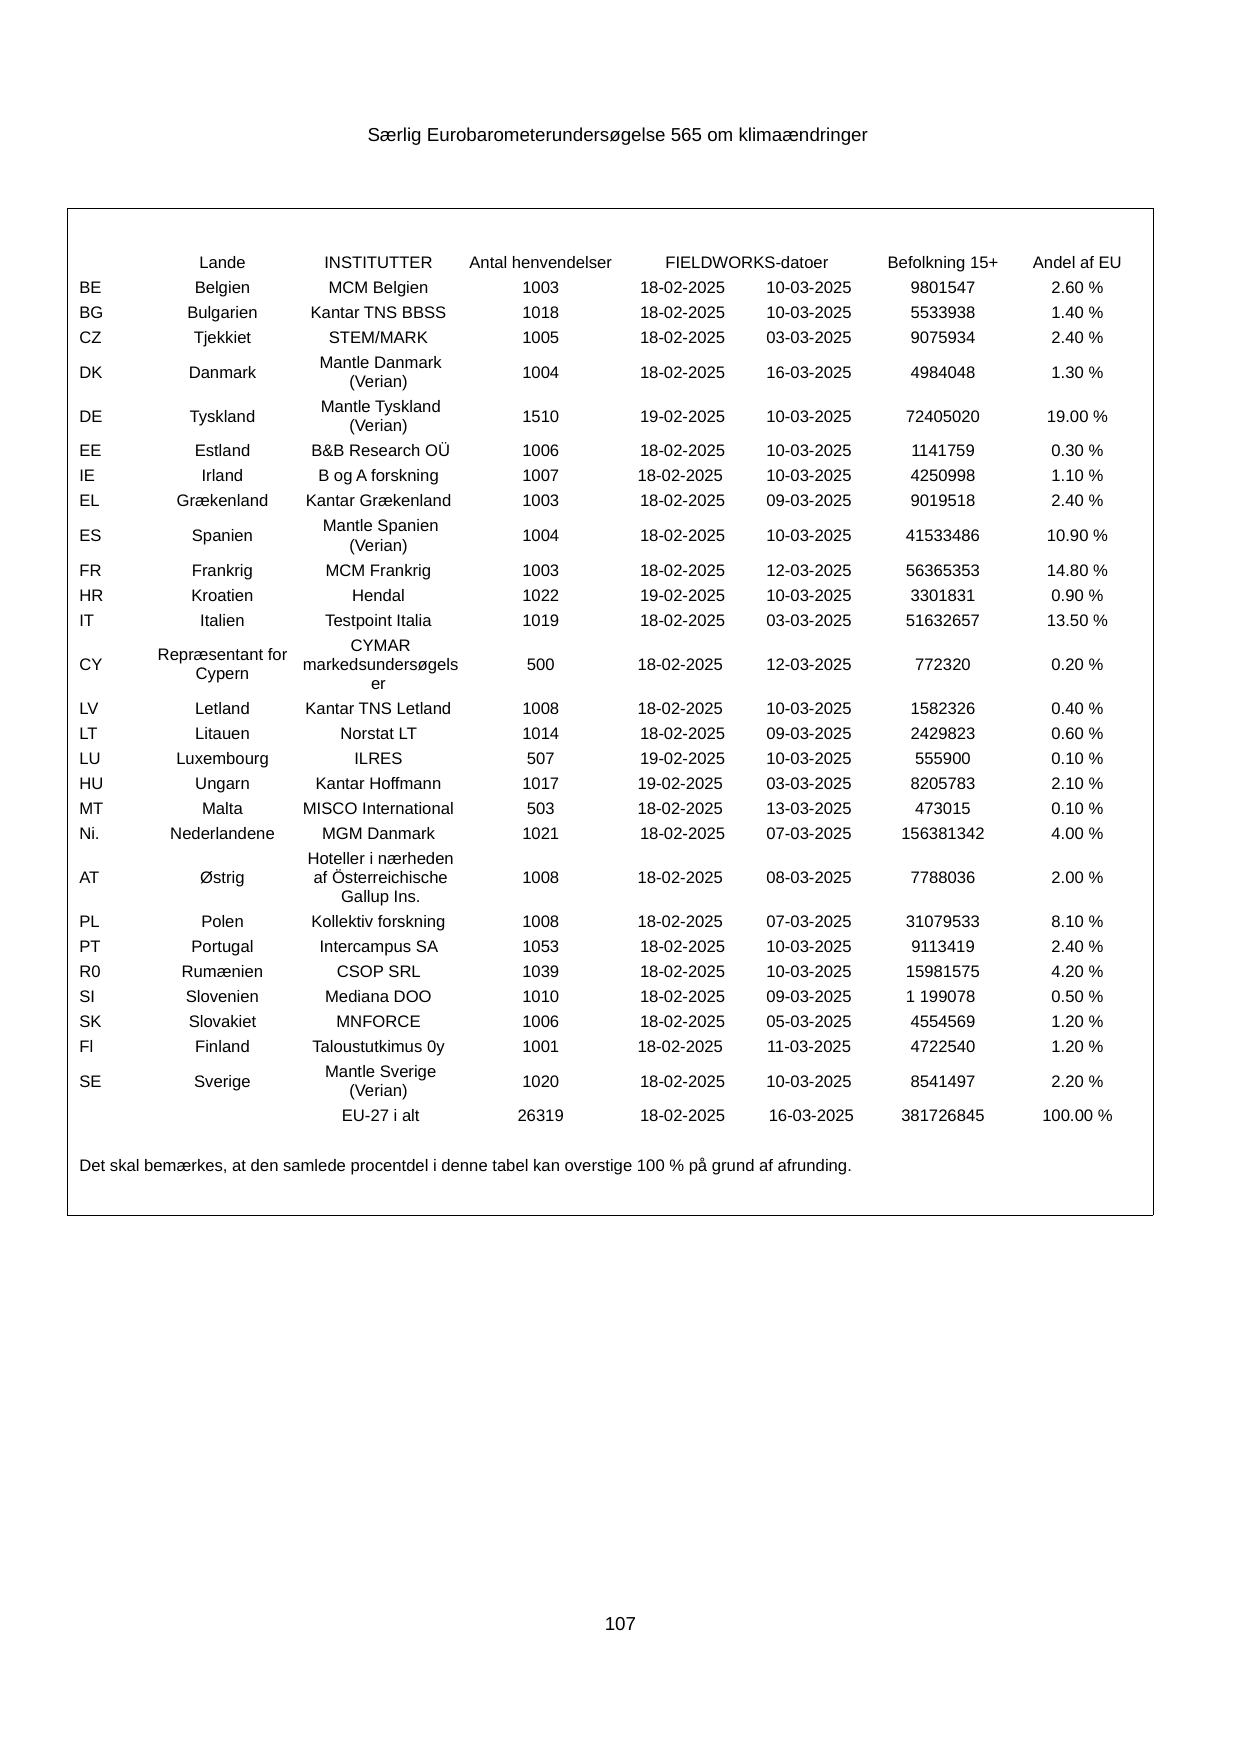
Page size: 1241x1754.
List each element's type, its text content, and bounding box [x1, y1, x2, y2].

table_cell 0,40 % [1010, 696, 1144, 721]
table_cell [76, 1128, 146, 1153]
table_cell Polen [146, 909, 298, 934]
table_cell Kantar Grækenland [298, 488, 463, 513]
table_cell 18-02-2025 [618, 959, 747, 984]
table_cell 18-02-2025 [618, 821, 747, 846]
table_cell 11-03-2025 [747, 1034, 875, 1059]
table_cell 18-02-2025 [618, 934, 747, 959]
table_cell 19-02-2025 [618, 394, 747, 438]
table_cell 18-02-2025 [618, 1034, 747, 1059]
table_header FIELDWORKS-datoer [618, 250, 875, 275]
table_cell 8,10 % [1010, 909, 1144, 934]
table_cell 1008 [463, 909, 618, 934]
table_cell 1006 [463, 438, 618, 463]
table_cell Irland [146, 463, 298, 488]
table_cell IE [76, 463, 146, 488]
table_cell 473015 [875, 796, 1010, 821]
table_cell 555900 [875, 746, 1010, 771]
table_cell Norstat LT [298, 721, 463, 746]
table_cell 07-03-2025 [747, 821, 875, 846]
table_cell CZ [76, 325, 146, 350]
table_cell Mediana DOO [298, 984, 463, 1009]
table_cell Rumænien [146, 959, 298, 984]
table_cell Mantle Tyskland (Verian) [298, 394, 463, 438]
table_cell 1020 [463, 1059, 618, 1103]
table_cell Mantle Sverige (Verian) [298, 1059, 463, 1103]
table_cell SI [76, 984, 146, 1009]
table_cell 8205783 [875, 771, 1010, 796]
table_cell 09-03-2025 [747, 488, 875, 513]
table_cell Det skal bemærkes, at den samlede procentdel i denne tabel kan overstige 100 % på grund af afrunding. [76, 1153, 1144, 1178]
table_cell DK [76, 350, 146, 394]
table_cell Østrig [146, 846, 298, 909]
table_header Befolkning 15+ [875, 250, 1010, 275]
table_cell HU [76, 771, 146, 796]
table_cell 10-03-2025 [747, 746, 875, 771]
table_cell CY [76, 633, 146, 696]
table_cell 12-03-2025 [747, 558, 875, 582]
table_cell [76, 1103, 146, 1128]
table_cell ES [76, 513, 146, 557]
table_cell 18-02-2025 [618, 608, 747, 632]
table_cell 19-02-2025 [618, 746, 747, 771]
table_cell PL [76, 909, 146, 934]
table_cell 4,20 % [1010, 959, 1144, 984]
table_cell 18-02-2025 [618, 325, 747, 350]
table_cell 100,00 % [1010, 1103, 1144, 1128]
table_cell 0,10 % [1010, 746, 1144, 771]
table_cell Estland [146, 438, 298, 463]
table_cell 18-02-2025 [618, 909, 747, 934]
table_cell B&B Research OÜ [298, 438, 463, 463]
table_cell 1003 [463, 275, 618, 300]
table_cell 18-02-2025 [618, 275, 747, 300]
table_cell 16-03-2025 [747, 1103, 875, 1128]
table_cell [1010, 1128, 1144, 1153]
table_cell 0,50 % [1010, 984, 1144, 1009]
table_cell [146, 1103, 298, 1128]
table_cell 16-03-2025 [747, 350, 875, 394]
table_cell 10-03-2025 [747, 934, 875, 959]
table_cell Bulgarien [146, 300, 298, 325]
table_cell SK [76, 1009, 146, 1034]
table_cell MNFORCE [298, 1009, 463, 1034]
table_cell 1,30 % [1010, 350, 1144, 394]
table_cell Kroatien [146, 583, 298, 607]
table_cell 2,10 % [1010, 771, 1144, 796]
table_cell [747, 1128, 875, 1153]
table_cell 9801547 [875, 275, 1010, 300]
table_cell 5533938 [875, 300, 1010, 325]
table_cell 4984048 [875, 350, 1010, 394]
table_cell 08-03-2025 [747, 846, 875, 909]
table_cell BG [76, 300, 146, 325]
table_cell 19,00 % [1010, 394, 1144, 438]
table_cell [463, 1128, 618, 1153]
table_cell 41533486 [875, 513, 1010, 557]
table_cell Kollektiv forskning [298, 909, 463, 934]
table_cell 1010 [463, 984, 618, 1009]
table_cell 9075934 [875, 325, 1010, 350]
table_cell PT [76, 934, 146, 959]
table_cell 18-02-2025 [618, 984, 747, 1009]
table_cell B og A forskning [298, 463, 463, 488]
table_cell [298, 1128, 463, 1153]
table_cell 18-02-2025 [618, 721, 747, 746]
table_cell 12-03-2025 [747, 633, 875, 696]
table_cell DE [76, 394, 146, 438]
table_cell 56365353 [875, 558, 1010, 582]
table_cell 19-02-2025 [618, 583, 747, 607]
table_cell 772320 [875, 633, 1010, 696]
table_cell 1053 [463, 934, 618, 959]
table_header Antal henvendelser [463, 250, 618, 275]
table_cell 1,20 % [1010, 1009, 1144, 1034]
table_cell 10-03-2025 [747, 513, 875, 557]
table_header Lande [146, 250, 298, 275]
table_cell 0,20 % [1010, 633, 1144, 696]
table_cell EE [76, 438, 146, 463]
table_cell 07-03-2025 [747, 909, 875, 934]
table_cell 18-02-2025 [618, 558, 747, 582]
table_cell 10,90 % [1010, 513, 1144, 557]
table_cell FR [76, 558, 146, 582]
table_cell [146, 1128, 298, 1153]
table_cell 2,60 % [1010, 275, 1144, 300]
table_cell 1006 [463, 1009, 618, 1034]
table_cell 1582326 [875, 696, 1010, 721]
table_cell 1,40 % [1010, 300, 1144, 325]
table_cell MGM Danmark [298, 821, 463, 846]
table_cell 1001 [463, 1034, 618, 1059]
table_cell Frankrig [146, 558, 298, 582]
table_cell Malta [146, 796, 298, 821]
table_cell 10-03-2025 [747, 275, 875, 300]
table_cell Ni. [76, 821, 146, 846]
table_cell Portugal [146, 934, 298, 959]
table_cell 26319 [463, 1103, 618, 1128]
table_cell 2,40 % [1010, 488, 1144, 513]
table_cell 18-02-2025 [618, 633, 747, 696]
table_cell 05-03-2025 [747, 1009, 875, 1034]
table_cell Letland [146, 696, 298, 721]
table_cell 14,80 % [1010, 558, 1144, 582]
table_cell 2,40 % [1010, 325, 1144, 350]
table_cell 1039 [463, 959, 618, 984]
table_cell Hendal [298, 583, 463, 607]
table_cell Grækenland [146, 488, 298, 513]
table_cell 156381342 [875, 821, 1010, 846]
table_cell 507 [463, 746, 618, 771]
table_cell 2429823 [875, 721, 1010, 746]
table_cell SE [76, 1059, 146, 1103]
table_cell R0 [76, 959, 146, 984]
table_cell 1003 [463, 488, 618, 513]
table_cell 1,20 % [1010, 1034, 1144, 1059]
table_cell 18-02-2025 [618, 438, 747, 463]
table_cell 15981575 [875, 959, 1010, 984]
table_cell MISCO International [298, 796, 463, 821]
table_cell 1,10 % [1010, 463, 1144, 488]
table_header Andel af EU [1010, 250, 1144, 275]
table_cell Slovakiet [146, 1009, 298, 1034]
table_cell 2,00 % [1010, 846, 1144, 909]
table_cell [875, 1128, 1010, 1153]
table_cell 1019 [463, 608, 618, 632]
table_cell EU-27 i alt [298, 1103, 463, 1128]
table_cell Repræsentant for Cypern [146, 633, 298, 696]
table_cell Tyskland [146, 394, 298, 438]
table_cell Tjekkiet [146, 325, 298, 350]
table_cell 51632657 [875, 608, 1010, 632]
table_cell 18-02-2025 [618, 1059, 747, 1103]
table_cell Spanien [146, 513, 298, 557]
table_cell 18-02-2025 [618, 846, 747, 909]
table_cell EL [76, 488, 146, 513]
table_cell HR [76, 583, 146, 607]
table_cell MCM Frankrig [298, 558, 463, 582]
table_cell 500 [463, 633, 618, 696]
table_cell 03-03-2025 [747, 325, 875, 350]
table_cell 18-02-2025 [618, 463, 747, 488]
table_cell CYMAR markedsundersøgelser [298, 633, 463, 696]
table_cell 10-03-2025 [747, 696, 875, 721]
table_cell 1018 [463, 300, 618, 325]
table_cell 03-03-2025 [747, 608, 875, 632]
table_cell 13,50 % [1010, 608, 1144, 632]
table_cell MT [76, 796, 146, 821]
table_cell 4554569 [875, 1009, 1010, 1034]
table_cell Nederlandene [146, 821, 298, 846]
table_cell 1004 [463, 513, 618, 557]
table_cell 0,30 % [1010, 438, 1144, 463]
table_cell 10-03-2025 [747, 394, 875, 438]
table_cell 9113419 [875, 934, 1010, 959]
table_cell 1022 [463, 583, 618, 607]
table_cell 3301831 [875, 583, 1010, 607]
table_cell Taloustutkimus 0y [298, 1034, 463, 1059]
table_cell 13-03-2025 [747, 796, 875, 821]
table_cell 1003 [463, 558, 618, 582]
table_cell 0,60 % [1010, 721, 1144, 746]
table_cell 18-02-2025 [618, 300, 747, 325]
table_cell Belgien [146, 275, 298, 300]
table_cell Mantle Danmark (Verian) [298, 350, 463, 394]
table_cell 381726845 [875, 1103, 1010, 1128]
table_cell 31079533 [875, 909, 1010, 934]
table_cell 1008 [463, 846, 618, 909]
table_cell 1005 [463, 325, 618, 350]
table_cell 10-03-2025 [747, 959, 875, 984]
table_cell 18-02-2025 [618, 1009, 747, 1034]
table_cell 1 199078 [875, 984, 1010, 1009]
table_cell 9019518 [875, 488, 1010, 513]
table_cell Hoteller i nærheden af Österreichische Gallup Ins. [298, 846, 463, 909]
table_cell 1021 [463, 821, 618, 846]
table_cell Italien [146, 608, 298, 632]
table_cell 09-03-2025 [747, 984, 875, 1009]
table_cell 503 [463, 796, 618, 821]
table_cell 2,40 % [1010, 934, 1144, 959]
table_cell 1017 [463, 771, 618, 796]
table_cell Intercampus SA [298, 934, 463, 959]
table_cell LU [76, 746, 146, 771]
table_cell 10-03-2025 [747, 463, 875, 488]
table_cell 1510 [463, 394, 618, 438]
table_cell Sverige [146, 1059, 298, 1103]
table_cell 1007 [463, 463, 618, 488]
table_cell Mantle Spanien (Verian) [298, 513, 463, 557]
table_cell Kantar Hoffmann [298, 771, 463, 796]
table_cell 18-02-2025 [618, 696, 747, 721]
table_cell LV [76, 696, 146, 721]
table_cell Luxembourg [146, 746, 298, 771]
table_cell 4250998 [875, 463, 1010, 488]
table_cell 1141759 [875, 438, 1010, 463]
table_cell 10-03-2025 [747, 438, 875, 463]
table_cell 09-03-2025 [747, 721, 875, 746]
table_cell AT [76, 846, 146, 909]
table_cell 4,00 % [1010, 821, 1144, 846]
table_cell Kantar TNS BBSS [298, 300, 463, 325]
table_cell 0,90 % [1010, 583, 1144, 607]
table_cell 1014 [463, 721, 618, 746]
table_cell Litauen [146, 721, 298, 746]
table_cell 18-02-2025 [618, 796, 747, 821]
table_cell 10-03-2025 [747, 583, 875, 607]
table_cell MCM Belgien [298, 275, 463, 300]
table_header INSTITUTTER [298, 250, 463, 275]
table_header [76, 250, 146, 275]
table_cell ILRES [298, 746, 463, 771]
table_cell 18-02-2025 [618, 488, 747, 513]
table_cell 03-03-2025 [747, 771, 875, 796]
table_cell Finland [146, 1034, 298, 1059]
table_cell STEM/MARK [298, 325, 463, 350]
table_cell 8541497 [875, 1059, 1010, 1103]
table_cell Slovenien [146, 984, 298, 1009]
table_cell 2,20 % [1010, 1059, 1144, 1103]
table_cell 1004 [463, 350, 618, 394]
table_cell 4722540 [875, 1034, 1010, 1059]
table_cell IT [76, 608, 146, 632]
table_cell 18-02-2025 [618, 350, 747, 394]
table_cell Kantar TNS Letland [298, 696, 463, 721]
table_cell 18-02-2025 [618, 513, 747, 557]
table_cell 0,10 % [1010, 796, 1144, 821]
table_cell 18-02-2025 [618, 1103, 747, 1128]
table_cell CSOP SRL [298, 959, 463, 984]
table_cell [618, 1128, 747, 1153]
table_cell Danmark [146, 350, 298, 394]
table_cell 7788036 [875, 846, 1010, 909]
table_cell 10-03-2025 [747, 300, 875, 325]
table_cell Ungarn [146, 771, 298, 796]
table_cell 10-03-2025 [747, 1059, 875, 1103]
table_cell BE [76, 275, 146, 300]
table_cell LT [76, 721, 146, 746]
table_cell Testpoint Italia [298, 608, 463, 632]
table_cell 72405020 [875, 394, 1010, 438]
table_cell Fl [76, 1034, 146, 1059]
table_cell 19-02-2025 [618, 771, 747, 796]
table_cell 1008 [463, 696, 618, 721]
